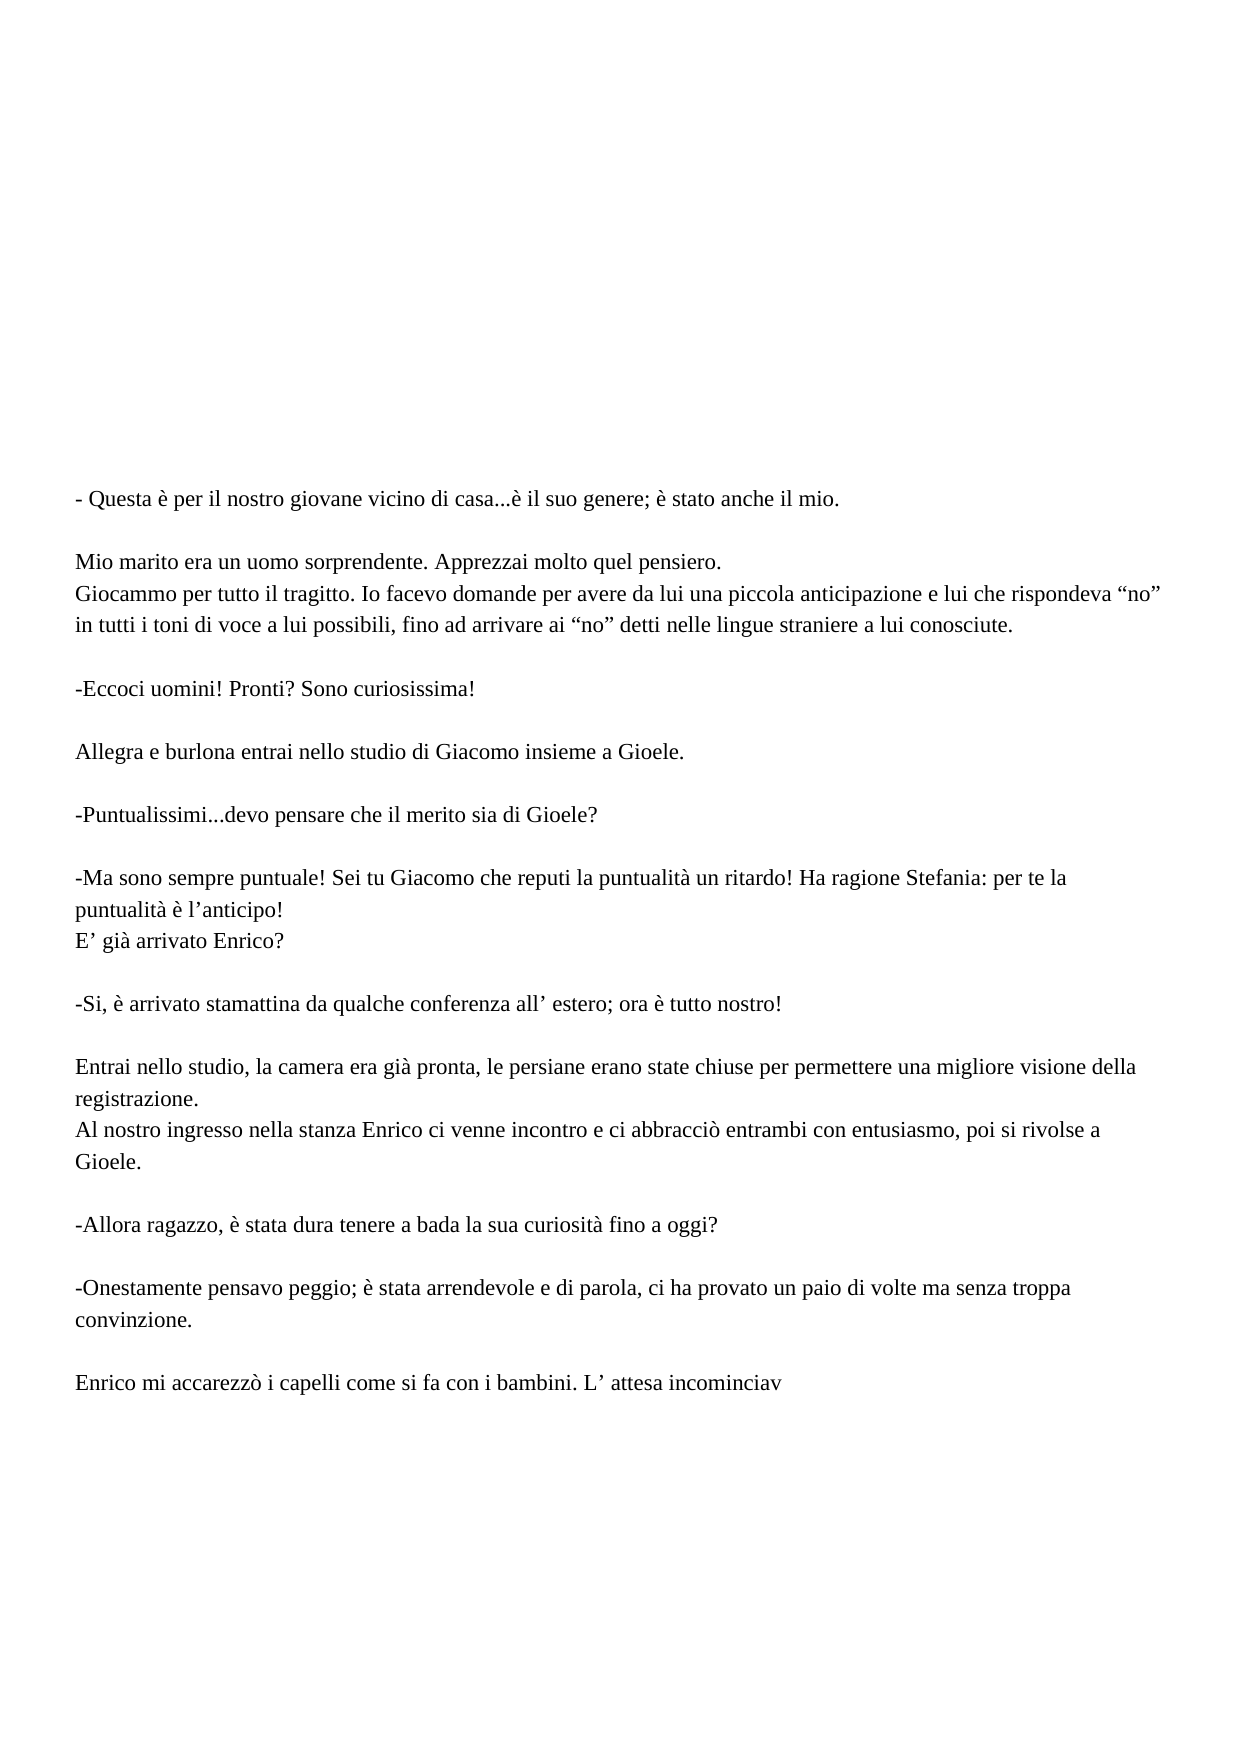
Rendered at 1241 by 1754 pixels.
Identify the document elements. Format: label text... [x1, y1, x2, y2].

text E’ già arrivato Enrico? [75, 927, 1165, 953]
text Enrico mi accarezzò i capelli come si fa con i bambini. L’ attesa incominciav [75, 1369, 1165, 1395]
text Allegra e burlona entrai nello studio di Giacomo insieme a Gioele. [75, 738, 1165, 764]
text -Puntualissimi...devo pensare che il merito sia di Gioele? [75, 801, 1165, 827]
text Al nostro ingresso nella stanza Enrico ci venne incontro e ci abbracciò entrambi con entusiasmo, poi si rivolse a Gioele. [75, 1117, 1165, 1174]
text -Ma sono sempre puntuale! Sei tu Giacomo che reputi la puntualità un ritardo! Ha ragione Stefania: per te la puntualità è l’anticipo! [75, 864, 1165, 922]
text -Si, è arrivato stamattina da qualche conferenza all’ estero; ora è tutto nostro! [75, 990, 1165, 1017]
text Entrai nello studio, la camera era già pronta, le persiane erano state chiuse per permettere una migliore visione della registrazione. [75, 1053, 1165, 1111]
text -Eccoci uomini! Pronti? Sono curiosissima! [75, 675, 1165, 701]
text -Allora ragazzo, è stata dura tenere a bada la sua curiosità fino a oggi? [75, 1211, 1165, 1238]
text Mio marito era un uomo sorprendente. Apprezzai molto quel pensiero. [75, 548, 1165, 575]
text Giocammo per tutto il tragitto. Io facevo domande per avere da lui una piccola anticipazione e lui che rispondeva “no” in tutti i toni di voce a lui possibili, fino ad arrivare ai “no” detti nelle lingue straniere a lui conosciute. [75, 580, 1165, 638]
text -Onestamente pensavo peggio; è stata arrendevole e di parola, ci ha provato un paio di volte ma senza troppa convinzione. [75, 1274, 1165, 1332]
text - Questa è per il nostro giovane vicino di casa...è il suo genere; è stato anche il mio. [75, 485, 1165, 512]
